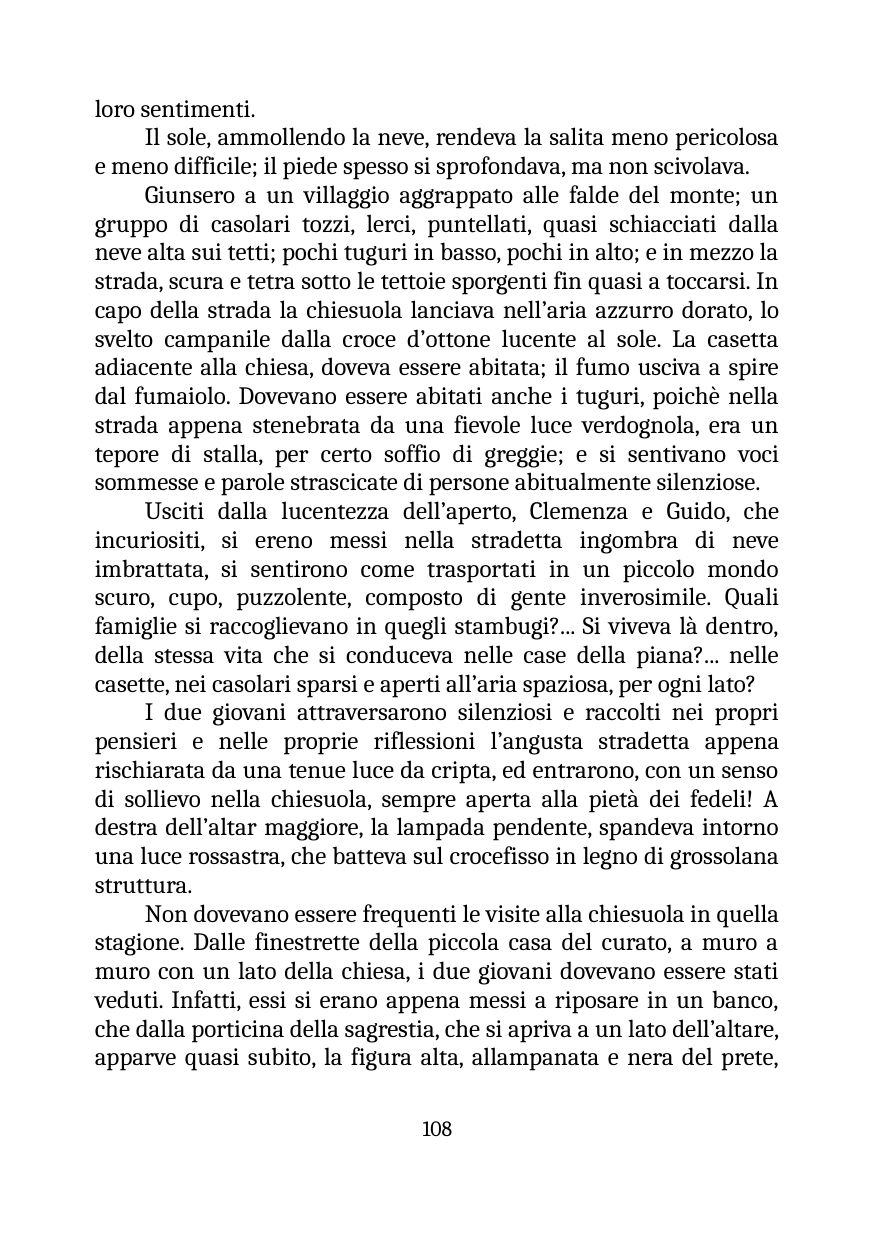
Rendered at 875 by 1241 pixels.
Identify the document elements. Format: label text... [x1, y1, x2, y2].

text Non dovevano essere frequenti le visite alla chiesuola in quella stagione. Dalle finestrette della piccola casa del curato, a muro a muro con un lato della chiesa, i due giovani dovevano essere stati veduti. Infatti, essi si erano appena messi a riposare in un banco, che dalla porticina della sagrestia, che si apriva a un lato dell’altare, apparve quasi subito, la figura alta, allampanata e nera del prete, [94, 899, 779, 1072]
text I due giovani attraversarono silenziosi e raccolti nei propri pensieri e nelle proprie riflessioni l’angusta stradetta appena rischiarata da una tenue luce da cripta, ed entrarono, con un senso di sollievo nella chiesuola, sempre aperta alla pietà dei fedeli! A destra dell’altar maggiore, la lampada pendente, spandeva intorno una luce rossastra, che batteva sul crocefisso in legno di grossolana struttura. [94, 698, 779, 899]
text Usciti dalla lucentezza dell’aperto, Clemenza e Guido, che incuriositi, si ereno messi nella stradetta ingombra di neve imbrattata, si sentirono come trasportati in un piccolo mondo scuro, cupo, puzzolente, composto di gente inverosimile. Quali famiglie si raccoglievano in quegli stambugi?... Si viveva là dentro, della stessa vita che si conduceva nelle case della piana?... nelle casette, nei casolari sparsi e aperti all’aria spaziosa, per ogni lato? [94, 497, 779, 698]
text Giunsero a un villaggio aggrappato alle falde del monte; un gruppo di casolari tozzi, lerci, puntellati, quasi schiacciati dalla neve alta sui tetti; pochi tuguri in basso, pochi in alto; e in mezzo la strada, scura e tetra sotto le tettoie sporgenti fin quasi a toccarsi. In capo della strada la chiesuola lanciava nell’aria azzurro dorato, lo svelto campanile dalla croce d’ottone lucente al sole. La casetta adiacente alla chiesa, doveva essere abitata; il fumo usciva a spire dal fumaiolo. Dovevano essere abitati anche i tuguri, poichè nella strada appena stenebrata da una fievole luce verdognola, era un tepore di stalla, per certo soffio di greggie; e si sentivano voci sommesse e parole strascicate di persone abitualmente silenziose. [94, 181, 779, 497]
text Il sole, ammollendo la neve, rendeva la salita meno pericolosa e meno difficile; il piede spesso si sprofondava, ma non scivolava. [94, 123, 779, 181]
text loro sentimenti. [94, 94, 779, 123]
